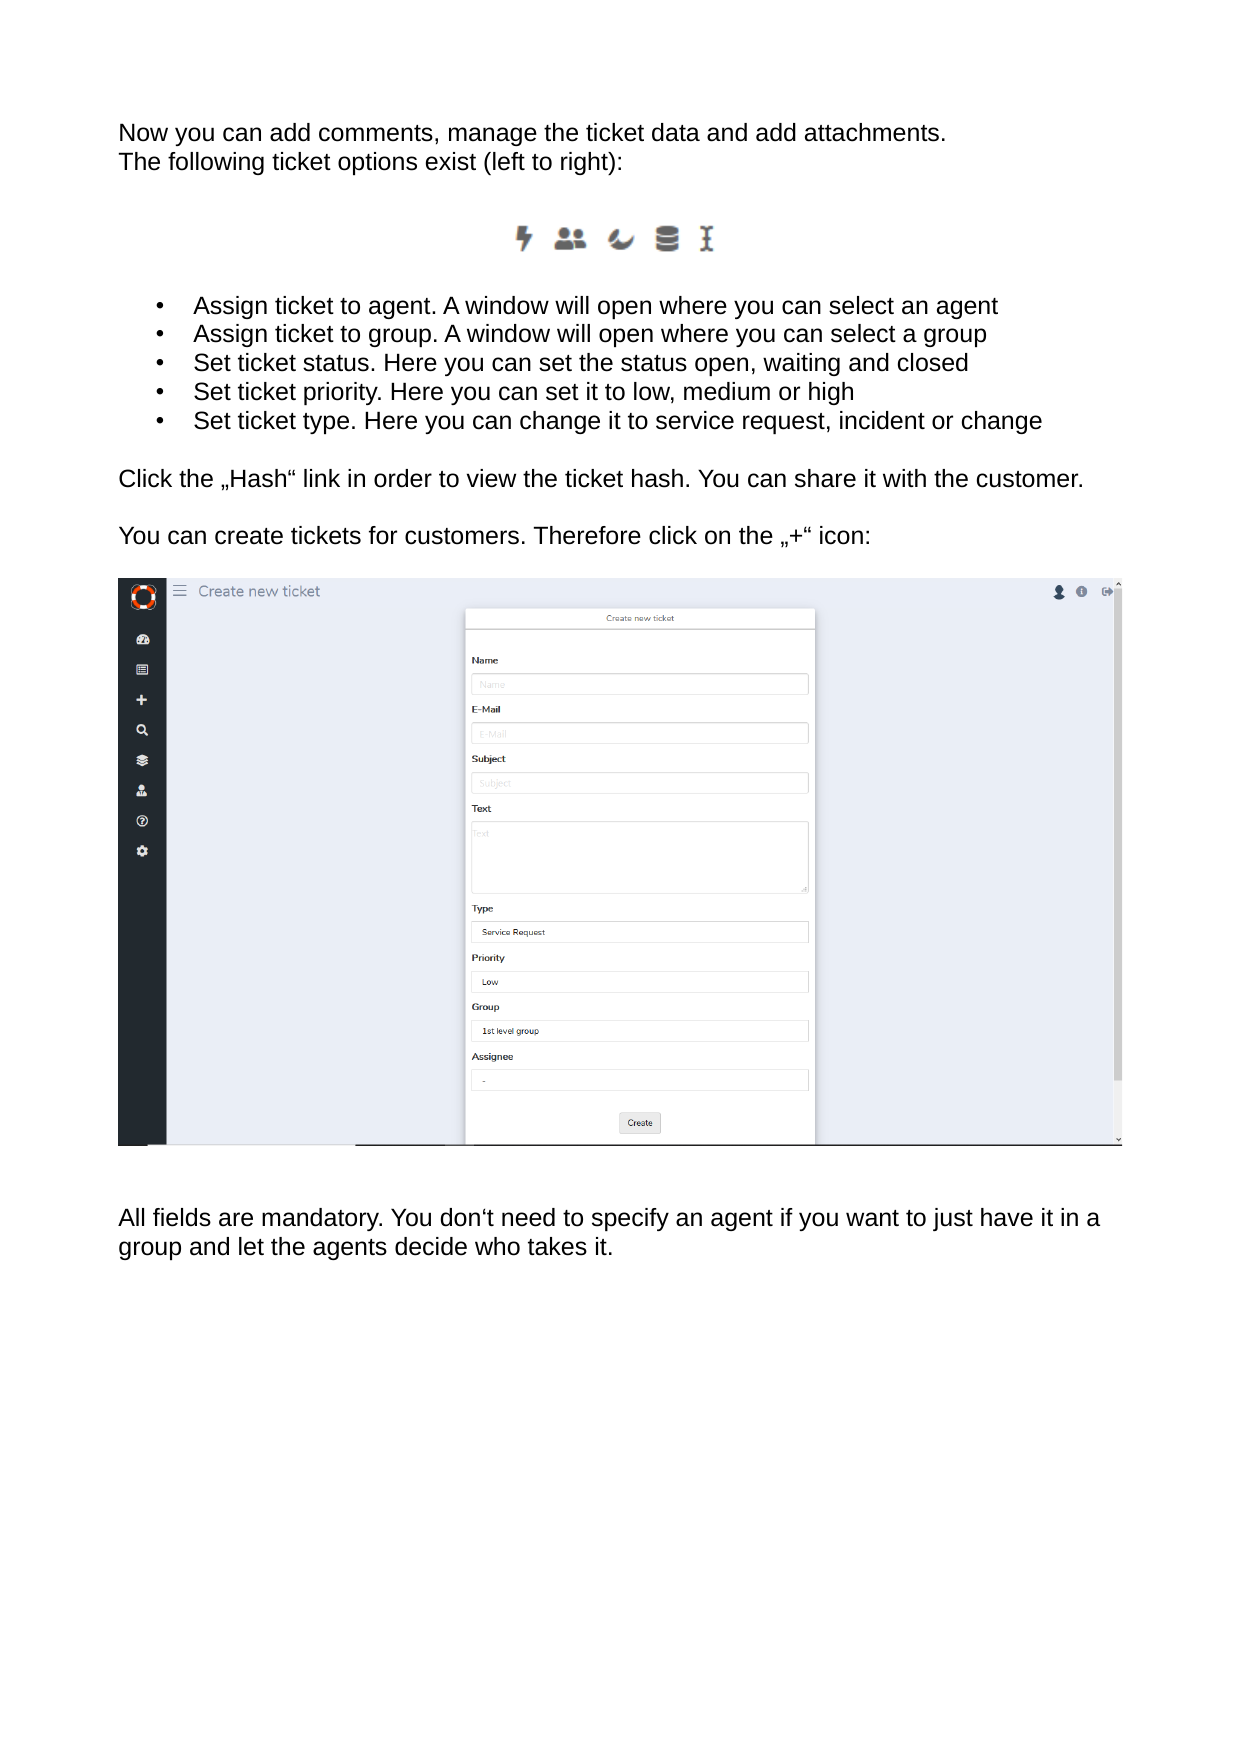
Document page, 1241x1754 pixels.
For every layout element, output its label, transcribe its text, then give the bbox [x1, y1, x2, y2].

list Assign ticket to group. A window will open where you can select a group [156, 319, 1122, 348]
text The following ticket options exist (left to right): [118, 147, 1122, 176]
picture [483, 204, 757, 277]
text Click the „Hash“ link in order to view the ticket hash. You can share it with the customer. [118, 464, 1122, 492]
list Set ticket priority. Here you can set it to low, medium or high [156, 377, 1122, 406]
picture [118, 578, 1123, 1146]
list Assign ticket to agent. A window will open where you can select an agent [156, 291, 1122, 319]
text Now you can add comments, manage the ticket data and add attachments. [118, 118, 1122, 147]
text You can create tickets for customers. Therefore click on the „+“ icon: [118, 521, 1122, 550]
list Set ticket status. Here you can set the status open, waiting and closed [156, 348, 1122, 377]
list Set ticket type. Here you can change it to service request, incident or change [156, 406, 1122, 435]
text All fields are mandatory. You don‘t need to specify an agent if you want to just have it in a group and let the agents decide who takes it. [118, 1203, 1122, 1261]
